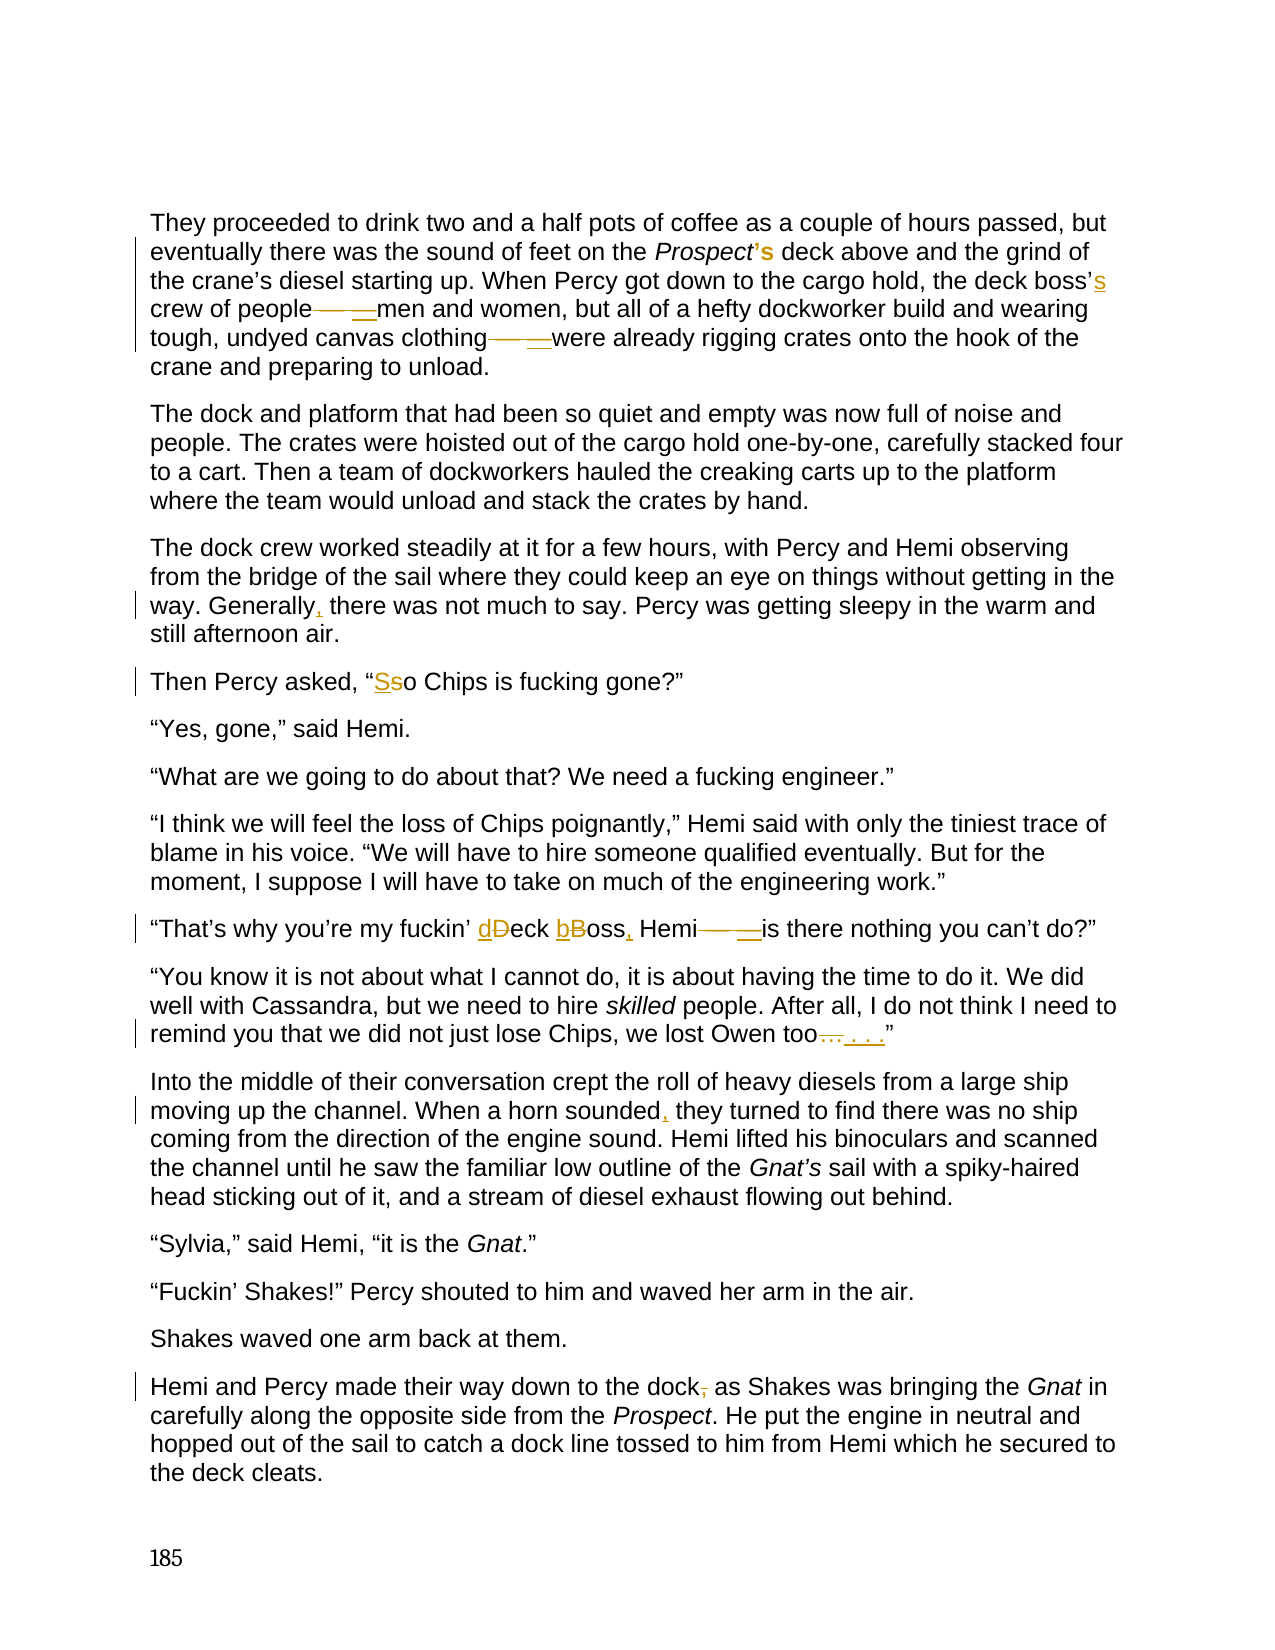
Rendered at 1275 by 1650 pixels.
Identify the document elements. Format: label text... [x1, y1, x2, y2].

text The dock and platform that had been so quiet and empty was now full of noise and people. The crates were hoisted out of the cargo hold one-by-one, carefully stacked four to a cart. Then a team of dockworkers hauled the creaking carts up to the platform where the team would unload and stack the crates by hand. [150, 399, 1125, 514]
text The dock crew worked steadily at it for a few hours, with Percy and Hemi observing from the bridge of the sail where they could keep an eye on things without getting in the way. Generally, there was not much to say. Percy was getting sleepy in the warm and still afternoon air. [150, 533, 1125, 648]
text “What are we going to do about that? We need a fucking engineer.” [150, 762, 1125, 791]
text “You know it is not about what I cannot do, it is about having the time to do it. We did well with Cassandra, but we need to hire skilled people. After all, I do not think I need to remind you that we did not just lose Chips, we lost Owen too . . .” [150, 962, 1125, 1048]
text Into the middle of their conversation crept the roll of heavy diesels from a large ship moving up the channel. When a horn sounded, they turned to find there was no ship coming from the direction of the engine sound. Hemi lifted his binoculars and scanned the channel until he saw the familiar low outline of the Gnat’s sail with a spiky-haired head sticking out of it, and a stream of diesel exhaust flowing out behind. [150, 1067, 1125, 1211]
text Shakes waved one arm back at them. [150, 1324, 1125, 1353]
text Then Percy asked, “So Chips is fucking gone?” [150, 667, 1125, 696]
text “Yes, gone,” said Hemi. [150, 714, 1125, 743]
text “I think we will feel the loss of Chips poignantly,” Hemi said with only the tiniest trace of blame in his voice. “We will have to hire someone qualified eventually. But for the moment, I suppose I will have to take on much of the engineering work.” [150, 809, 1125, 896]
text They proceeded to drink two and a half pots of coffee as a couple of hours passed, but eventually there was the sound of feet on the Prospect’s deck above and the grind of the crane’s diesel starting up. When Percy got down to the cargo hold, the deck boss’s crew of people—men and women, but all of a hefty dockworker build and wearing tough, undyed canvas clothing—were already rigging crates onto the hook of the crane and preparing to unload. [150, 208, 1125, 381]
text “Sylvia,” said Hemi, “it is the Gnat.” [150, 1229, 1125, 1258]
text Hemi and Percy made their way down to the dock as Shakes was bringing the Gnat in carefully along the opposite side from the Prospect. He put the engine in neutral and hopped out of the sail to catch a dock line tossed to him from Hemi which he secured to the deck cleats. [150, 1372, 1125, 1487]
text “Fuckin’ Shakes!” Percy shouted to him and waved her arm in the air. [150, 1277, 1125, 1306]
text “That’s why you’re my fuckin’ deck boss, Hemi—is there nothing you can’t do?” [150, 914, 1125, 943]
